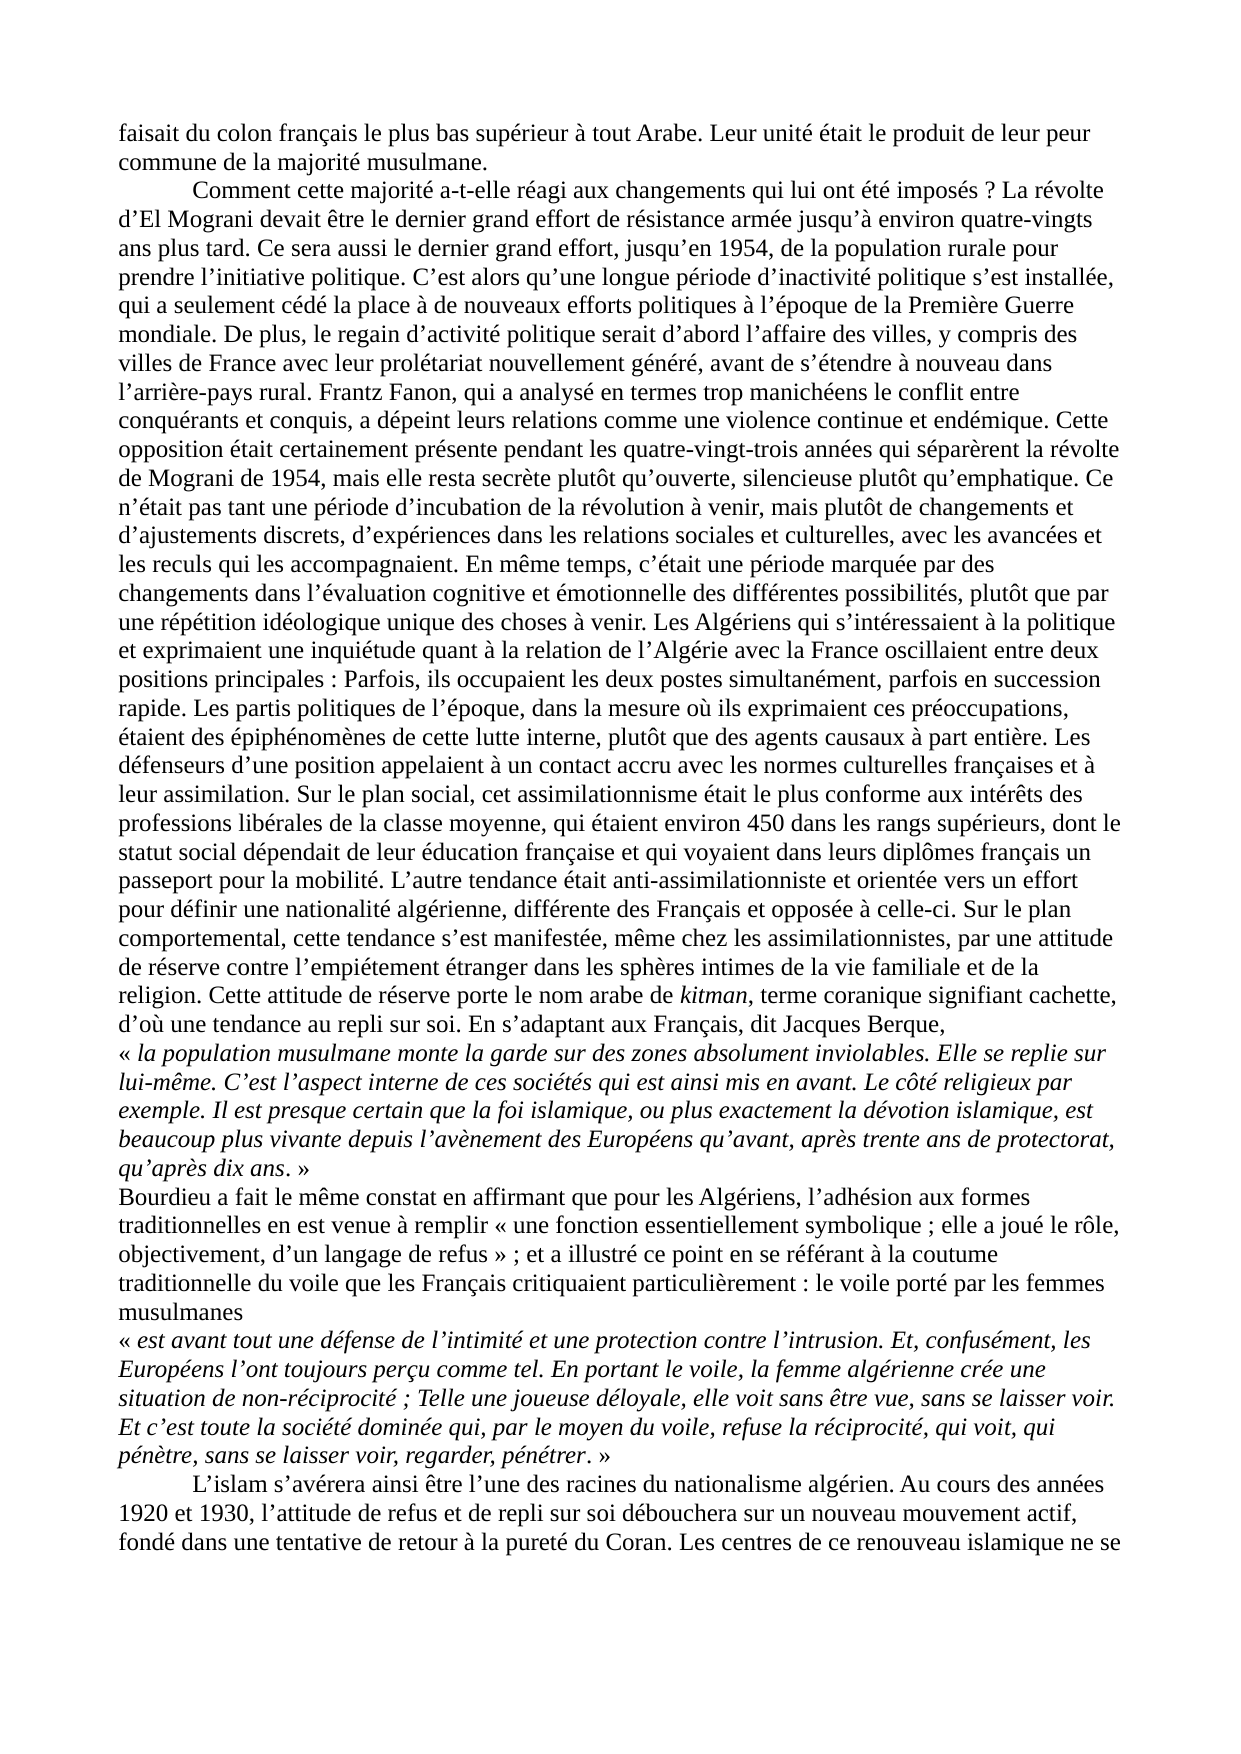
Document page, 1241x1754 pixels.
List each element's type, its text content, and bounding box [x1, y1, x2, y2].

text Comment cette majorité a-t-elle réagi aux changements qui lui ont été imposés ? La révolte d’El Mograni devait être le dernier grand effort de résistance armée jusqu’à environ quatre-vingts ans plus tard. Ce sera aussi le dernier grand effort, jusqu’en 1954, de la population rurale pour prendre l’initiative politique. C’est alors qu’une longue période d’inactivité politique s’est installée, qui a seulement cédé la place à de nouveaux efforts politiques à l’époque de la Première Guerre mondiale. De plus, le regain d’activité politique serait d’abord l’affaire des villes, y compris des villes de France avec leur prolétariat nouvellement généré, avant de s’étendre à nouveau dans l’arrière-pays rural. Frantz Fanon, qui a analysé en termes trop manichéens le conflit entre conquérants et conquis, a dépeint leurs relations comme une violence continue et endémique. Cette opposition était certainement présente pendant les quatre-vingt-trois années qui séparèrent la révolte de Mograni de 1954, mais elle resta secrète plutôt qu’ouverte, silencieuse plutôt qu’emphatique. Ce n’était pas tant une période d’incubation de la révolution à venir, mais plutôt de changements et d’ajustements discrets, d’expériences dans les relations sociales et culturelles, avec les avancées et les reculs qui les accompagnaient. En même temps, c’était une période marquée par des changements dans l’évaluation cognitive et émotionnelle des différentes possibilités, plutôt que par une répétition idéologique unique des choses à venir. Les Algériens qui s’intéressaient à la politique et exprimaient une inquiétude quant à la relation de l’Algérie avec la France oscillaient entre deux positions principales : Parfois, ils occupaient les deux postes simultanément, parfois en succession rapide. Les partis politiques de l’époque, dans la mesure où ils exprimaient ces préoccupations, étaient des épiphénomènes de cette lutte interne, plutôt que des agents causaux à part entière. Les défenseurs d’une position appelaient à un contact accru avec les normes culturelles françaises et à leur assimilation. Sur le plan social, cet assimilationnisme était le plus conforme aux intérêts des professions libérales de la classe moyenne, qui étaient environ 450 dans les rangs supérieurs, dont le statut social dépendait de leur éducation française et qui voyaient dans leurs diplômes français un passeport pour la mobilité. L’autre tendance était anti-assimilationniste et orientée vers un effort pour définir une nationalité algérienne, différente des Français et opposée à celle-ci. Sur le plan comportemental, cette tendance s’est manifestée, même chez les assimilationnistes, par une attitude de réserve contre l’empiétement étranger dans les sphères intimes de la vie familiale et de la religion. Cette attitude de réserve porte le nom arabe de kitman, terme coranique signifiant cachette, d’où une tendance au repli sur soi. En s’adaptant aux Français, dit Jacques Berque, [118, 176, 1122, 1038]
text Bourdieu a fait le même constat en affirmant que pour les Algériens, l’adhésion aux formes traditionnelles en est venue à remplir « une fonction essentiellement symbolique ; elle a joué le rôle, objectivement, d’un langage de refus » ; et a illustré ce point en se référant à la coutume traditionnelle du voile que les Français critiquaient particulièrement : le voile porté par les femmes musulmanes [118, 1182, 1122, 1326]
text « la population musulmane monte la garde sur des zones absolument inviolables. Elle se replie sur lui-même. C’est l’aspect interne de ces sociétés qui est ainsi mis en avant. Le côté religieux par exemple. Il est presque certain que la foi islamique, ou plus exactement la dévotion islamique, est beaucoup plus vivante depuis l’avènement des Européens qu’avant, après trente ans de protectorat, qu’après dix ans. » [118, 1038, 1122, 1182]
text « est avant tout une défense de l’intimité et une protection contre l’intrusion. Et, confusément, les Européens l’ont toujours perçu comme tel. En portant le voile, la femme algérienne crée une situation de non-réciprocité ; Telle une joueuse déloyale, elle voit sans être vue, sans se laisser voir. Et c’est toute la société dominée qui, par le moyen du voile, refuse la réciprocité, qui voit, qui pénètre, sans se laisser voir, regarder, pénétrer. » [118, 1326, 1122, 1469]
text faisait du colon français le plus bas supérieur à tout Arabe. Leur unité était le produit de leur peur commune de la majorité musulmane. [118, 118, 1122, 176]
text L’islam s’avérera ainsi être l’une des racines du nationalisme algérien. Au cours des années 1920 et 1930, l’attitude de refus et de repli sur soi débouchera sur un nouveau mouvement actif, fondé dans une tentative de retour à la pureté du Coran. Les centres de ce renouveau islamique ne se [118, 1469, 1122, 1556]
